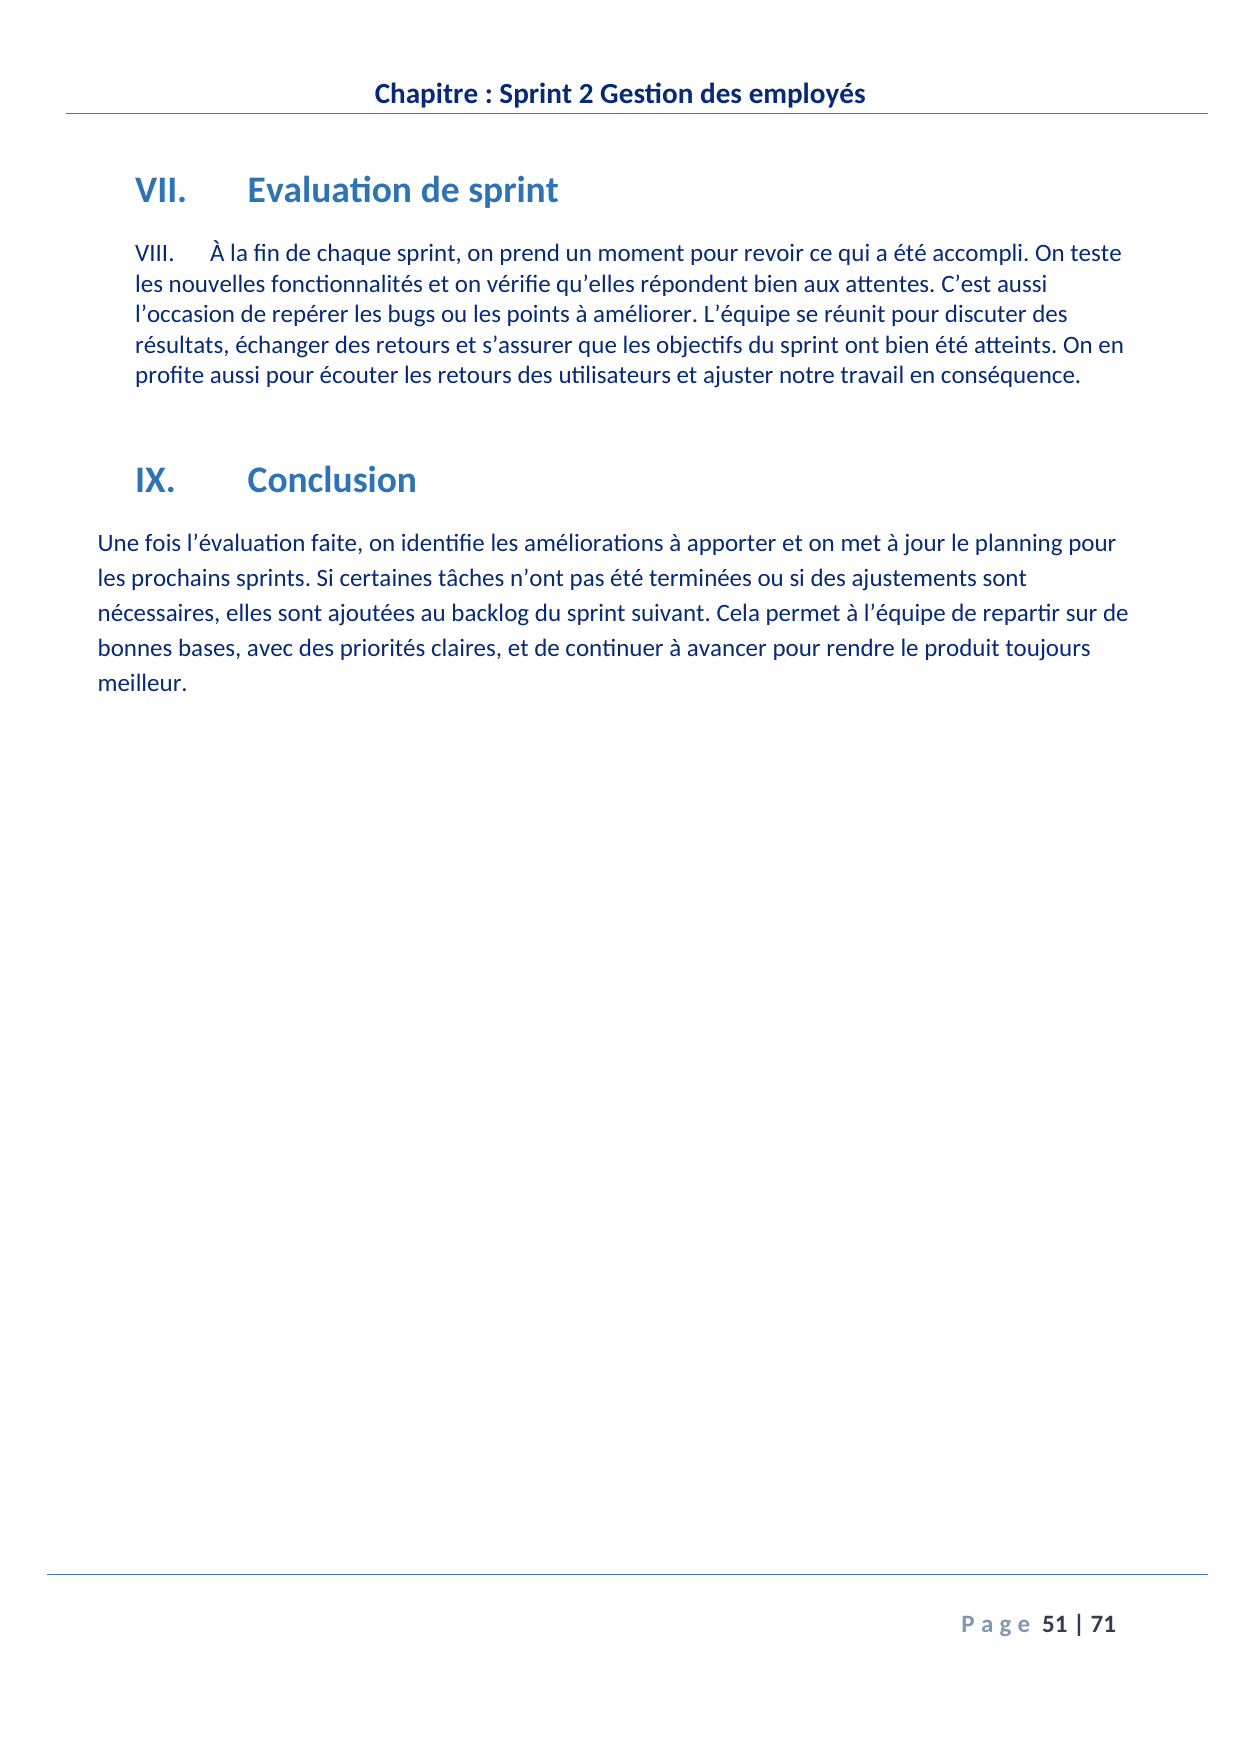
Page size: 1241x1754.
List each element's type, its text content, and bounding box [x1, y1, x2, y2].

subtitle À la fin de chaque sprint, on prend un moment pour revoir ce qui a été accompli. On teste les nouvelles fonctionnalités et on vérifie qu’elles répondent bien aux attentes. C’est aussi l’occasion de repérer les bugs ou les points à améliorer. L’équipe se réunit pour discuter des résultats, échanger des retours et s’assurer que les objectifs du sprint ont bien été atteints. On en profite aussi pour écouter les retours des utilisateurs et ajuster notre travail en conséquence. [135, 237, 1143, 390]
text Une fois l’évaluation faite, on identifie les améliorations à apporter et on met à jour le planning pour les prochains sprints. Si certaines tâches n’ont pas été terminées ou si des ajustements sont nécessaires, elles sont ajoutées au backlog du sprint suivant. Cela permet à l’équipe de repartir sur de bonnes bases, avec des priorités claires, et de continuer à avancer pour rendre le produit toujours meilleur. [97, 527, 1143, 697]
subtitle Conclusion [135, 456, 1143, 502]
subtitle Evaluation de sprint [135, 166, 1143, 212]
